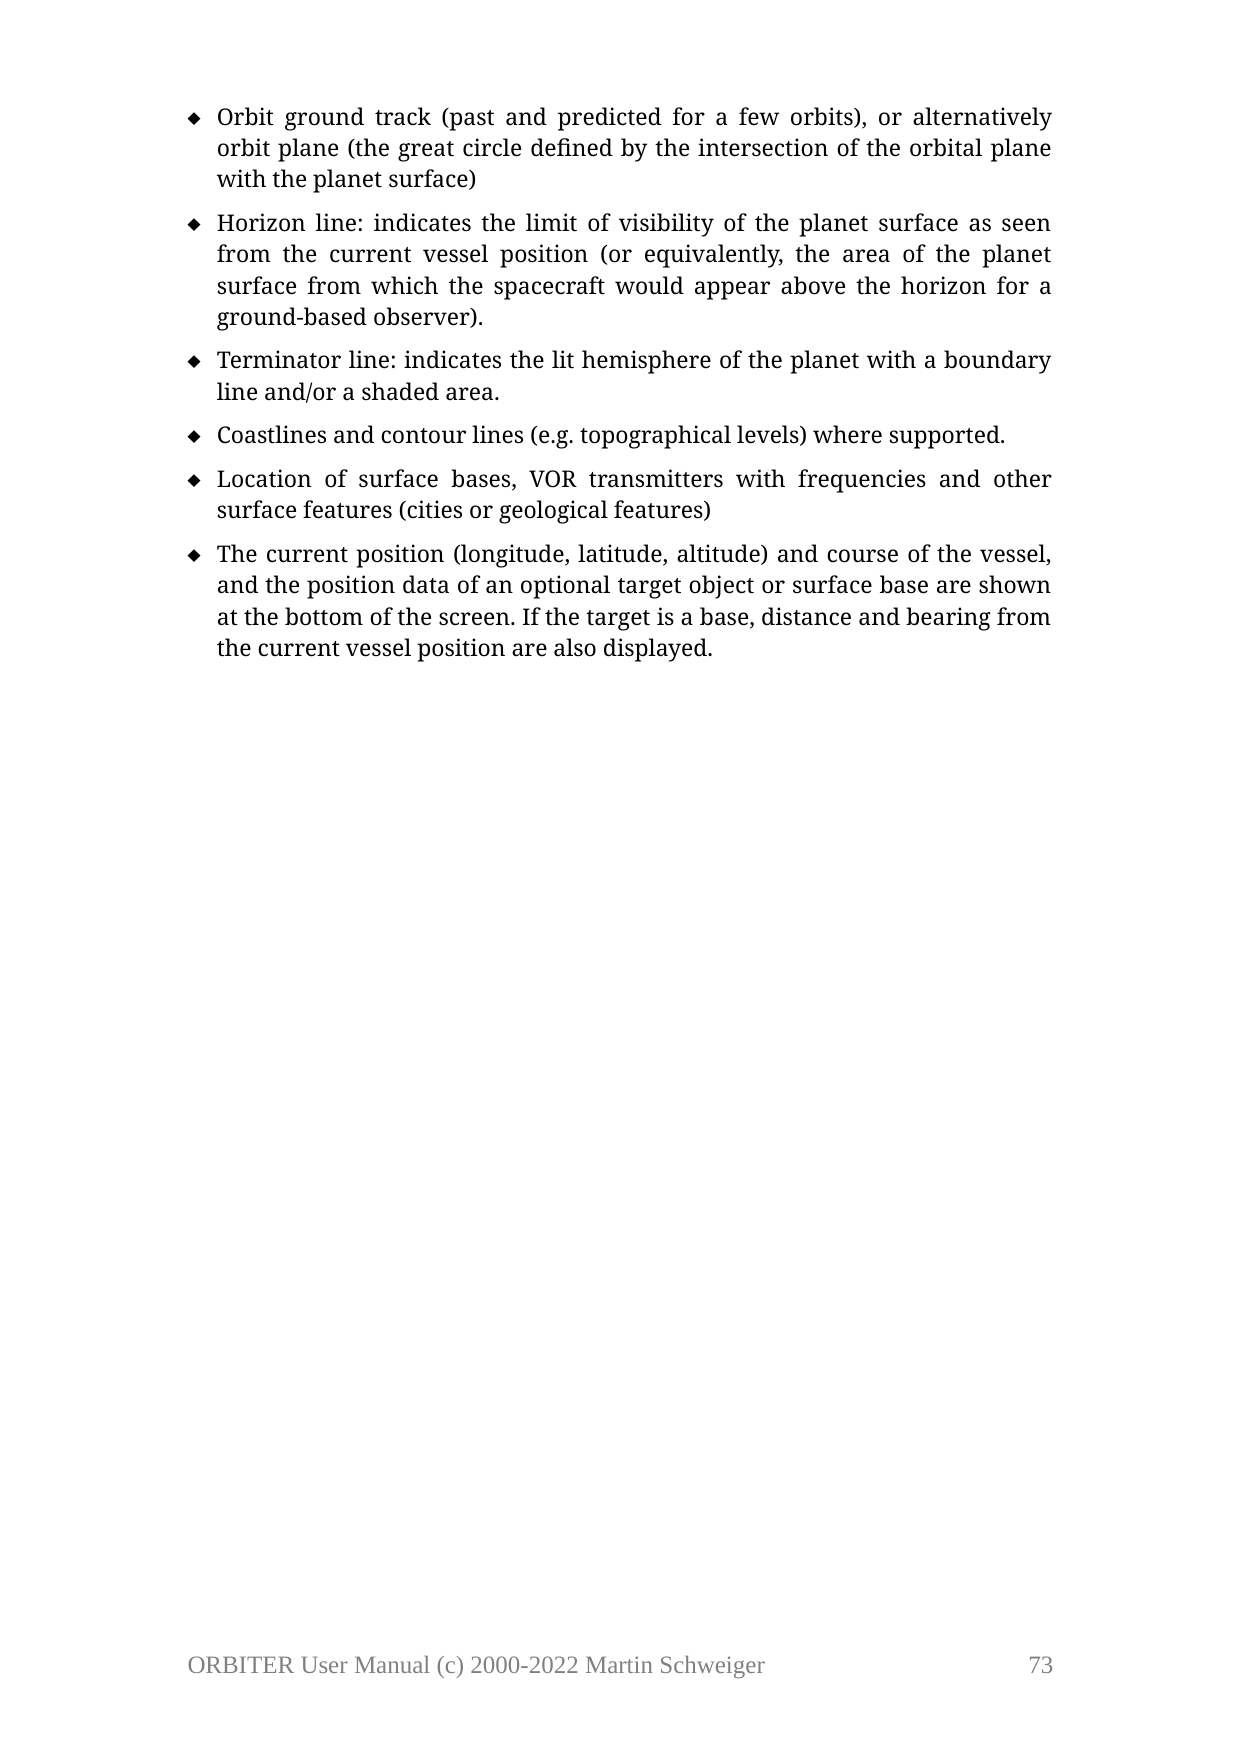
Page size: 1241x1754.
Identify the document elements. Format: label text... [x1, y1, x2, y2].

list Horizon line: indicates the limit of visibility of the planet surface as seen from the current vessel position (or equivalently, the area of the planet surface from which the spacecraft would appear above the horizon for a ground-based observer). [187, 207, 1053, 332]
list Orbit ground track (past and predicted for a few orbits), or alternatively orbit plane (the great circle defined by the intersection of the orbital plane with the planet surface) [187, 100, 1053, 194]
list Terminator line: indicates the lit hemisphere of the planet with a boundary line and/or a shaded area. [187, 344, 1053, 406]
list The current position (longitude, latitude, altitude) and course of the vessel, and the position data of an optional target object or surface base are shown at the bottom of the screen. If the target is a base, distance and bearing from the current vessel position are also displayed. [187, 537, 1053, 662]
list Coastlines and contour lines (e.g. topographical levels) where supported. [187, 419, 1053, 450]
list Location of surface bases, VOR transmitters with frequencies and other surface features (cities or geological features) [187, 462, 1053, 525]
